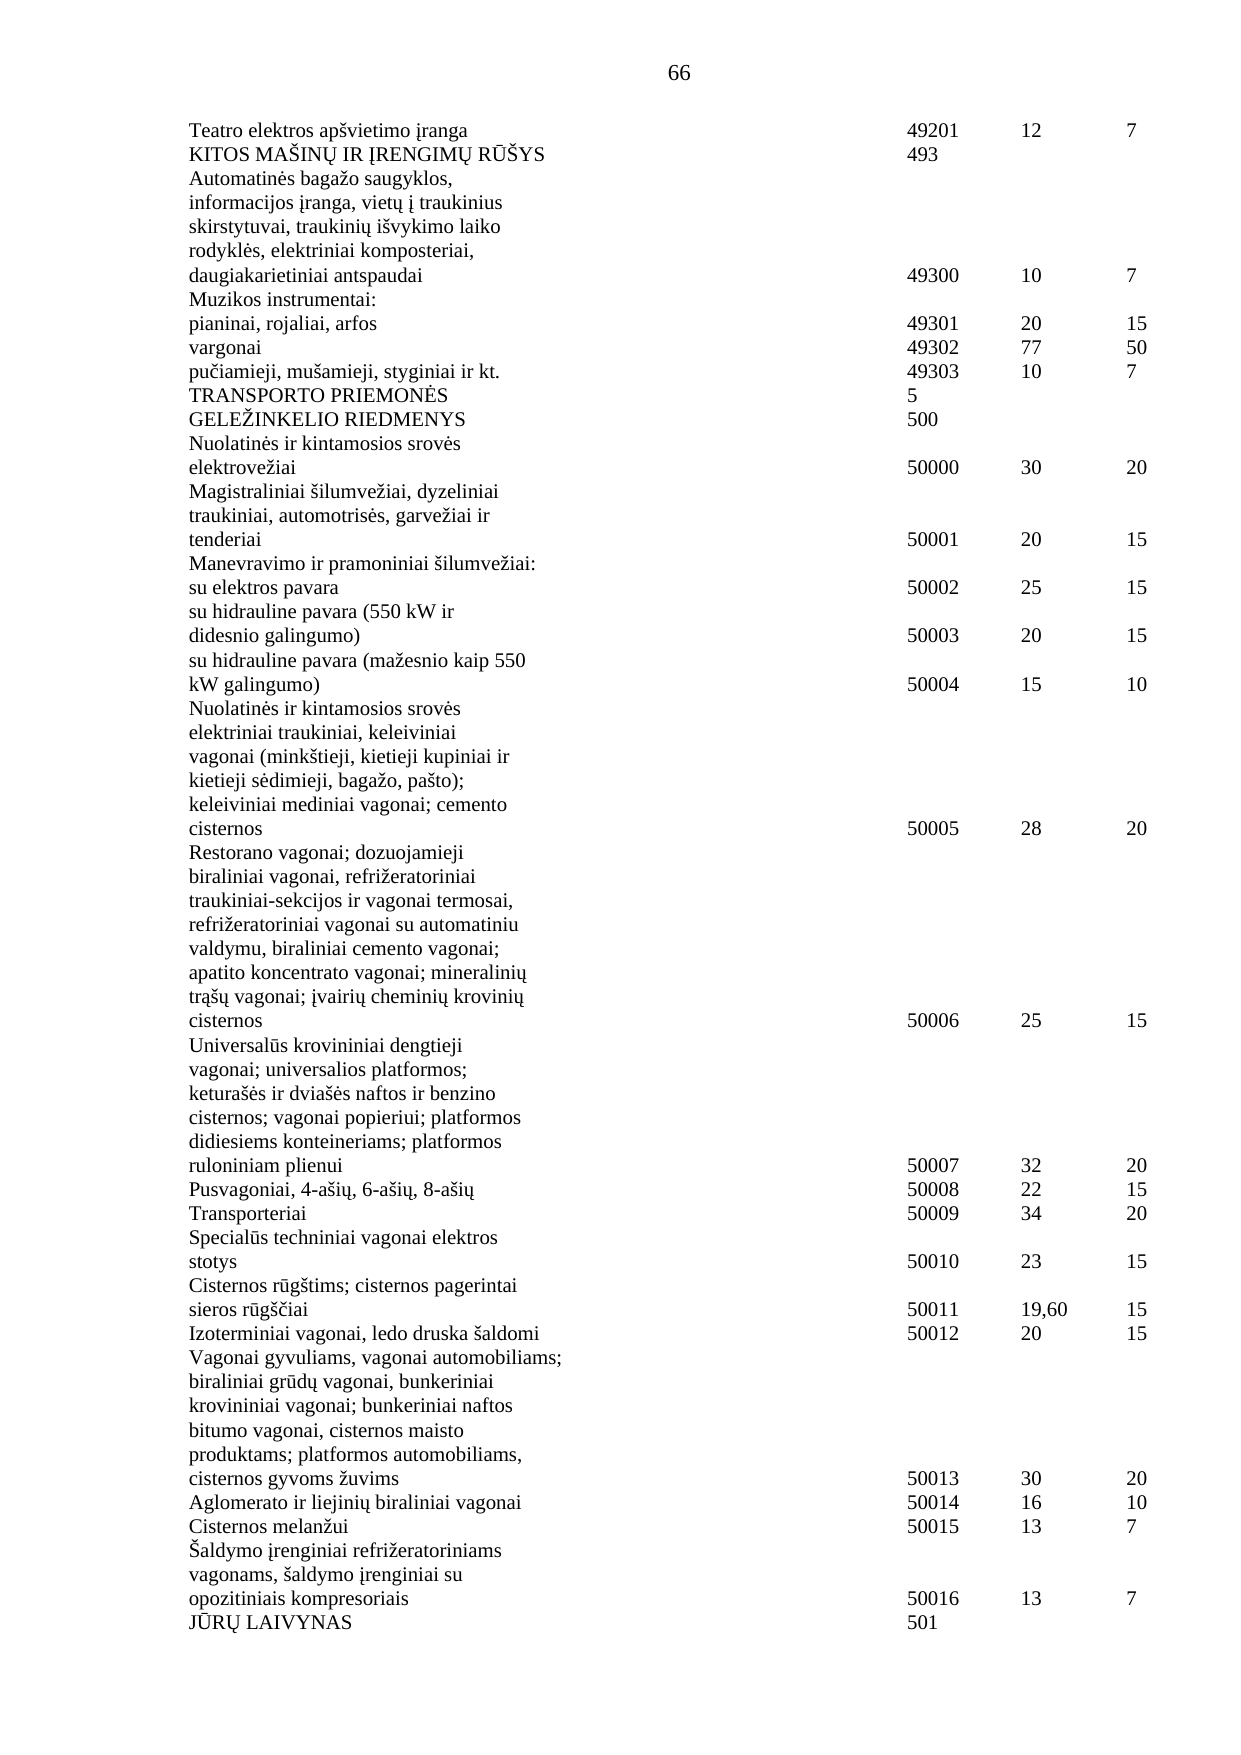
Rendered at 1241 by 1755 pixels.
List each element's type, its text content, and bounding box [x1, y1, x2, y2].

table_cell 50010 [896, 1249, 1009, 1273]
table_cell [896, 1273, 1009, 1297]
table_cell [1115, 190, 1181, 214]
table_cell [1115, 431, 1181, 455]
table_cell valdymu, biraliniai cemento vagonai; [177, 936, 896, 960]
table_cell rodyklės, elektriniai komposteriai, [177, 239, 896, 262]
table_cell 15 [1115, 1321, 1181, 1345]
table_cell 10 [1115, 1490, 1181, 1514]
table_cell 77 [1009, 335, 1115, 359]
table_cell [896, 744, 1009, 768]
table_cell su hidrauline pavara (550 kW ir [177, 599, 896, 623]
table_cell tenderiai [177, 527, 896, 551]
table_cell [1009, 984, 1115, 1008]
table_cell 50 [1115, 335, 1181, 359]
table_cell Nuolatinės ir kintamosios srovės [177, 696, 896, 720]
table_cell [896, 1369, 1009, 1393]
table_cell Teatro elektros apšvietimo įranga [177, 118, 896, 142]
table_cell [1009, 1345, 1115, 1369]
table_cell [1009, 503, 1115, 527]
table_cell 50002 [896, 575, 1009, 599]
table_cell [1115, 768, 1181, 792]
table_cell [1115, 1273, 1181, 1297]
table_cell Cisternos melanžui [177, 1514, 896, 1538]
table_cell 50016 [896, 1586, 1009, 1610]
table_cell [896, 696, 1009, 720]
table_cell [1115, 744, 1181, 768]
table_cell pianinai, rojaliai, arfos [177, 311, 896, 335]
table_cell 15 [1115, 1009, 1181, 1032]
table_cell 49303 [896, 359, 1009, 383]
table_cell [1115, 142, 1181, 166]
table_cell [896, 1057, 1009, 1081]
table_cell [1115, 1369, 1181, 1393]
table_cell [1009, 142, 1115, 166]
table_cell [1009, 696, 1115, 720]
table_cell [1115, 1394, 1181, 1417]
table_cell cisternos [177, 1009, 896, 1032]
table_cell 15 [1115, 575, 1181, 599]
table_cell elektriniai traukiniai, keleiviniai [177, 720, 896, 744]
table_cell cisternos gyvoms žuvims [177, 1466, 896, 1490]
table_cell [1115, 1562, 1181, 1586]
table_cell [896, 1394, 1009, 1417]
table_cell [1115, 648, 1181, 672]
table_cell 50008 [896, 1177, 1009, 1201]
table_cell Izoterminiai vagonai, ledo druska šaldomi [177, 1321, 896, 1345]
table_cell 50003 [896, 624, 1009, 647]
table_cell 501 [896, 1610, 1009, 1634]
table_cell 49300 [896, 263, 1009, 287]
table_cell [1009, 768, 1115, 792]
table_cell 16 [1009, 1490, 1115, 1514]
table_cell [896, 792, 1009, 816]
table_cell [1009, 1562, 1115, 1586]
table_cell [896, 1033, 1009, 1057]
table_cell [1009, 936, 1115, 960]
table_cell [896, 840, 1009, 864]
table_cell [1115, 912, 1181, 936]
table_cell [1009, 479, 1115, 503]
table_cell [1009, 1610, 1115, 1634]
table_cell 32 [1009, 1153, 1115, 1177]
table_cell 30 [1009, 455, 1115, 479]
table_cell Specialūs techniniai vagonai elektros [177, 1225, 896, 1249]
table_cell Cisternos rūgštims; cisternos pagerintai [177, 1273, 896, 1297]
table_cell 50013 [896, 1466, 1009, 1490]
table_cell biraliniai vagonai, refrižeratoriniai [177, 864, 896, 888]
table_cell [896, 1442, 1009, 1466]
table_cell [1115, 720, 1181, 744]
table_cell JŪRŲ LAIVYNAS [177, 1610, 896, 1634]
table_cell [1009, 744, 1115, 768]
table_cell Transporteriai [177, 1201, 896, 1225]
table_cell [1115, 287, 1181, 311]
table_cell traukiniai, automotrisės, garvežiai ir [177, 503, 896, 527]
table_cell [1115, 1345, 1181, 1369]
table_cell bitumo vagonai, cisternos maisto [177, 1418, 896, 1442]
table_cell [1115, 1081, 1181, 1105]
table_cell sieros rūgščiai [177, 1297, 896, 1321]
table_cell [1009, 840, 1115, 864]
table_cell [896, 166, 1009, 190]
table_cell [1009, 407, 1115, 431]
table_cell 50001 [896, 527, 1009, 551]
table_cell apatito koncentrato vagonai; mineralinių [177, 960, 896, 984]
table_cell [896, 960, 1009, 984]
table_cell [1115, 503, 1181, 527]
table_cell 22 [1009, 1177, 1115, 1201]
table_cell [896, 214, 1009, 238]
table_cell [1009, 166, 1115, 190]
table_cell [1115, 407, 1181, 431]
table_cell pučiamieji, mušamieji, styginiai ir kt. [177, 359, 896, 383]
table_cell [896, 888, 1009, 912]
table_cell [1009, 912, 1115, 936]
table_cell opozitiniais kompresoriais [177, 1586, 896, 1610]
table_cell [1009, 551, 1115, 575]
table_cell [1009, 1442, 1115, 1466]
table_cell 28 [1009, 816, 1115, 840]
table_cell krovininiai vagonai; bunkeriniai naftos [177, 1394, 896, 1417]
table_cell [896, 984, 1009, 1008]
table_cell [896, 551, 1009, 575]
table_cell [1009, 1538, 1115, 1562]
table_cell GELEŽINKELIO RIEDMENYS [177, 407, 896, 431]
table_cell [1115, 1033, 1181, 1057]
table_cell 49302 [896, 335, 1009, 359]
table_cell Nuolatinės ir kintamosios srovės [177, 431, 896, 455]
table_cell 12 [1009, 118, 1115, 142]
table_cell keleiviniai mediniai vagonai; cemento [177, 792, 896, 816]
table_cell biraliniai grūdų vagonai, bunkeriniai [177, 1369, 896, 1393]
table_cell [1009, 1057, 1115, 1081]
table_cell 50009 [896, 1201, 1009, 1225]
table_cell [896, 936, 1009, 960]
table_cell [1115, 1418, 1181, 1442]
table_cell [1009, 431, 1115, 455]
table_cell 20 [1009, 1321, 1115, 1345]
table_cell 15 [1115, 311, 1181, 335]
table_cell [896, 648, 1009, 672]
table_cell informacijos įranga, vietų į traukinius [177, 190, 896, 214]
table_cell 25 [1009, 575, 1115, 599]
table_cell 10 [1009, 359, 1115, 383]
table_cell 50007 [896, 1153, 1009, 1177]
table_cell [896, 1538, 1009, 1562]
table_cell [1009, 1033, 1115, 1057]
table_cell [1009, 599, 1115, 623]
table_cell 10 [1115, 672, 1181, 696]
table_cell didiesiems konteineriams; platformos [177, 1129, 896, 1153]
table_cell Pusvagoniai, 4-ašių, 6-ašių, 8-ašių [177, 1177, 896, 1201]
table_cell 7 [1115, 359, 1181, 383]
table_cell [1009, 287, 1115, 311]
table_cell [1115, 888, 1181, 912]
table_cell vagonams, šaldymo įrenginiai su [177, 1562, 896, 1586]
table_cell [1115, 984, 1181, 1008]
table_cell [1115, 166, 1181, 190]
table_cell [1115, 840, 1181, 864]
table_cell 49301 [896, 311, 1009, 335]
table_cell [1115, 551, 1181, 575]
table_cell [1115, 960, 1181, 984]
table_cell 7 [1115, 118, 1181, 142]
table_cell 20 [1115, 1466, 1181, 1490]
table_cell 15 [1115, 527, 1181, 551]
table_cell didesnio galingumo) [177, 624, 896, 647]
table_cell 15 [1115, 1249, 1181, 1273]
table_cell [896, 190, 1009, 214]
table_cell 20 [1115, 1201, 1181, 1225]
table_cell 493 [896, 142, 1009, 166]
table_cell 50011 [896, 1297, 1009, 1321]
table_cell [896, 503, 1009, 527]
table_cell ruloniniam plienui [177, 1153, 896, 1177]
table_cell [1009, 190, 1115, 214]
table_cell [1009, 383, 1115, 407]
table_cell trąšų vagonai; įvairių cheminių krovinių [177, 984, 896, 1008]
table_cell [896, 1129, 1009, 1153]
table_cell [896, 1081, 1009, 1105]
table_cell skirstytuvai, traukinių išvykimo laiko [177, 214, 896, 238]
table_cell su elektros pavara [177, 575, 896, 599]
table_cell [1009, 1081, 1115, 1105]
table_cell [1009, 239, 1115, 262]
table_cell Aglomerato ir liejinių biraliniai vagonai [177, 1490, 896, 1514]
table_cell [1009, 648, 1115, 672]
table_cell 15 [1009, 672, 1115, 696]
table_cell [1115, 936, 1181, 960]
table_cell [1009, 864, 1115, 888]
table_cell [1115, 239, 1181, 262]
table_cell [1009, 1369, 1115, 1393]
table_cell [1115, 1442, 1181, 1466]
table_cell [1115, 1129, 1181, 1153]
table_cell 10 [1009, 263, 1115, 287]
table_cell [1115, 1057, 1181, 1081]
table_cell 23 [1009, 1249, 1115, 1273]
table_cell [1115, 1105, 1181, 1129]
table_cell [896, 768, 1009, 792]
table_cell [1115, 1225, 1181, 1249]
table_cell 50005 [896, 816, 1009, 840]
table_cell [1009, 888, 1115, 912]
table_cell 13 [1009, 1586, 1115, 1610]
table_cell 7 [1115, 1586, 1181, 1610]
table_cell [1009, 1129, 1115, 1153]
table_cell [896, 720, 1009, 744]
table_cell [896, 599, 1009, 623]
table_cell 25 [1009, 1009, 1115, 1032]
table_cell Muzikos instrumentai: [177, 287, 896, 311]
table_cell [1115, 383, 1181, 407]
table_cell Magistraliniai šilumvežiai, dyzeliniai [177, 479, 896, 503]
table_cell stotys [177, 1249, 896, 1273]
table_cell daugiakarietiniai antspaudai [177, 263, 896, 287]
table_cell [896, 1418, 1009, 1442]
table_cell [896, 1105, 1009, 1129]
table_cell 20 [1115, 816, 1181, 840]
table_cell TRANSPORTO PRIEMONĖS [177, 383, 896, 407]
table_cell Manevravimo ir pramoniniai šilumvežiai: [177, 551, 896, 575]
table_cell 7 [1115, 263, 1181, 287]
table_cell [1009, 720, 1115, 744]
table_cell 20 [1009, 527, 1115, 551]
table_cell Šaldymo įrenginiai refrižeratoriniams [177, 1538, 896, 1562]
table_cell [896, 1345, 1009, 1369]
table_cell [1115, 1538, 1181, 1562]
table_cell [1009, 792, 1115, 816]
table_cell 50004 [896, 672, 1009, 696]
table_cell 50012 [896, 1321, 1009, 1345]
table_cell [1009, 1105, 1115, 1129]
table_cell [896, 431, 1009, 455]
table_cell [1115, 696, 1181, 720]
table_cell 500 [896, 407, 1009, 431]
table_cell vargonai [177, 335, 896, 359]
table_cell 20 [1115, 1153, 1181, 1177]
table_cell [1009, 1418, 1115, 1442]
table_cell 50015 [896, 1514, 1009, 1538]
table_cell 15 [1115, 624, 1181, 647]
table_cell vagonai; universalios platformos; [177, 1057, 896, 1081]
table_cell Universalūs krovininiai dengtieji [177, 1033, 896, 1057]
table_cell [1115, 479, 1181, 503]
table_cell [1115, 214, 1181, 238]
table_cell su hidrauline pavara (mažesnio kaip 550 [177, 648, 896, 672]
table_cell cisternos; vagonai popieriui; platformos [177, 1105, 896, 1129]
table_cell [896, 864, 1009, 888]
table_cell Vagonai gyvuliams, vagonai automobiliams; [177, 1345, 896, 1369]
table_cell Restorano vagonai; dozuojamieji [177, 840, 896, 864]
table_cell refrižeratoriniai vagonai su automatiniu [177, 912, 896, 936]
table_cell [1009, 1273, 1115, 1297]
table_cell [896, 912, 1009, 936]
table_cell [1115, 599, 1181, 623]
table_cell [1115, 1610, 1181, 1634]
table_cell KITOS MAŠINŲ IR ĮRENGIMŲ RŪŠYS [177, 142, 896, 166]
table_cell 50000 [896, 455, 1009, 479]
table_cell [1009, 1225, 1115, 1249]
table_cell 49201 [896, 118, 1009, 142]
table_cell 30 [1009, 1466, 1115, 1490]
table_cell [896, 1562, 1009, 1586]
table_cell 15 [1115, 1297, 1181, 1321]
table_cell kW galingumo) [177, 672, 896, 696]
table_cell [896, 287, 1009, 311]
table_cell produktams; platformos automobiliams, [177, 1442, 896, 1466]
table_cell 20 [1115, 455, 1181, 479]
table_cell [896, 479, 1009, 503]
table_cell elektrovežiai [177, 455, 896, 479]
table_cell [896, 1225, 1009, 1249]
table_cell 50006 [896, 1009, 1009, 1032]
table_cell 13 [1009, 1514, 1115, 1538]
table_cell [896, 239, 1009, 262]
table_cell 19,60 [1009, 1297, 1115, 1321]
table_cell [1009, 214, 1115, 238]
table_cell 20 [1009, 624, 1115, 647]
table_cell cisternos [177, 816, 896, 840]
table_cell [1009, 960, 1115, 984]
table_cell [1115, 792, 1181, 816]
table_cell 20 [1009, 311, 1115, 335]
table_cell [1115, 864, 1181, 888]
table_cell 5 [896, 383, 1009, 407]
table_cell 34 [1009, 1201, 1115, 1225]
table_cell vagonai (minkštieji, kietieji kupiniai ir [177, 744, 896, 768]
table_cell 15 [1115, 1177, 1181, 1201]
table_cell traukiniai-sekcijos ir vagonai termosai, [177, 888, 896, 912]
table_cell [1009, 1394, 1115, 1417]
table_cell Automatinės bagažo saugyklos, [177, 166, 896, 190]
table_cell keturašės ir dviašės naftos ir benzino [177, 1081, 896, 1105]
table_cell kietieji sėdimieji, bagažo, pašto); [177, 768, 896, 792]
table_cell 7 [1115, 1514, 1181, 1538]
table_cell 50014 [896, 1490, 1009, 1514]
